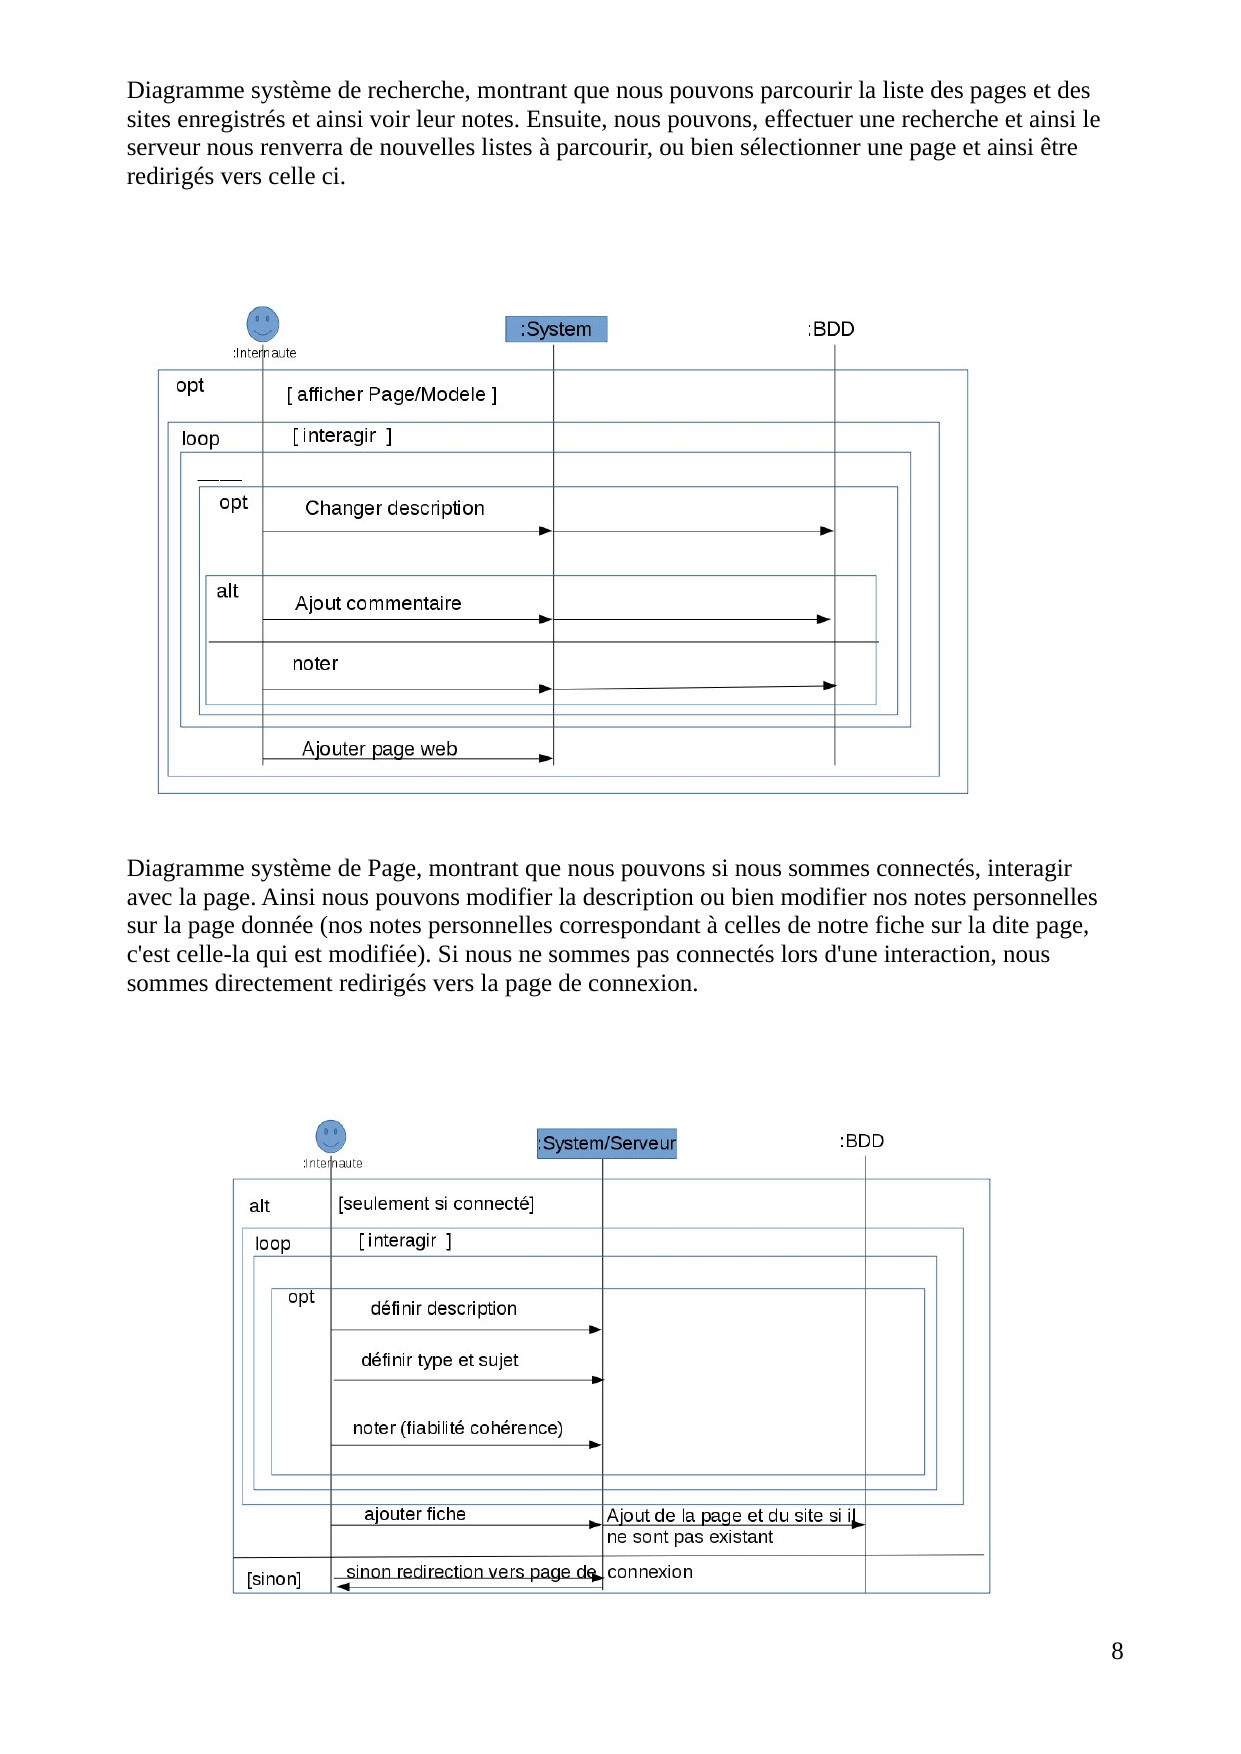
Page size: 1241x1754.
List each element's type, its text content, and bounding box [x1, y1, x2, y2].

text Diagramme système de Page, montrant que nous pouvons si nous sommes connectés, interagir avec la page. Ainsi nous pouvons modifier la description ou bien modifier nos notes personnelles sur la page donnée (nos notes personnelles correspondant à celles de notre fiche sur la dite page, c'est celle-la qui est modifiée). Si nous ne sommes pas connectés lors d'une interaction, nous sommes directement redirigés vers la page de connexion. [127, 853, 1123, 997]
text Diagramme système de recherche, montrant que nous pouvons parcourir la liste des pages et des sites enregistrés et ainsi voir leur notes. Ensuite, nous pouvons, effectuer une recherche et ainsi le serveur nous renverra de nouvelles listes à parcourir, ou bien sélectionner une page et ainsi être redirigés vers celle ci. [127, 75, 1123, 190]
picture [203, 1010, 1081, 1631]
picture [126, 190, 1065, 853]
